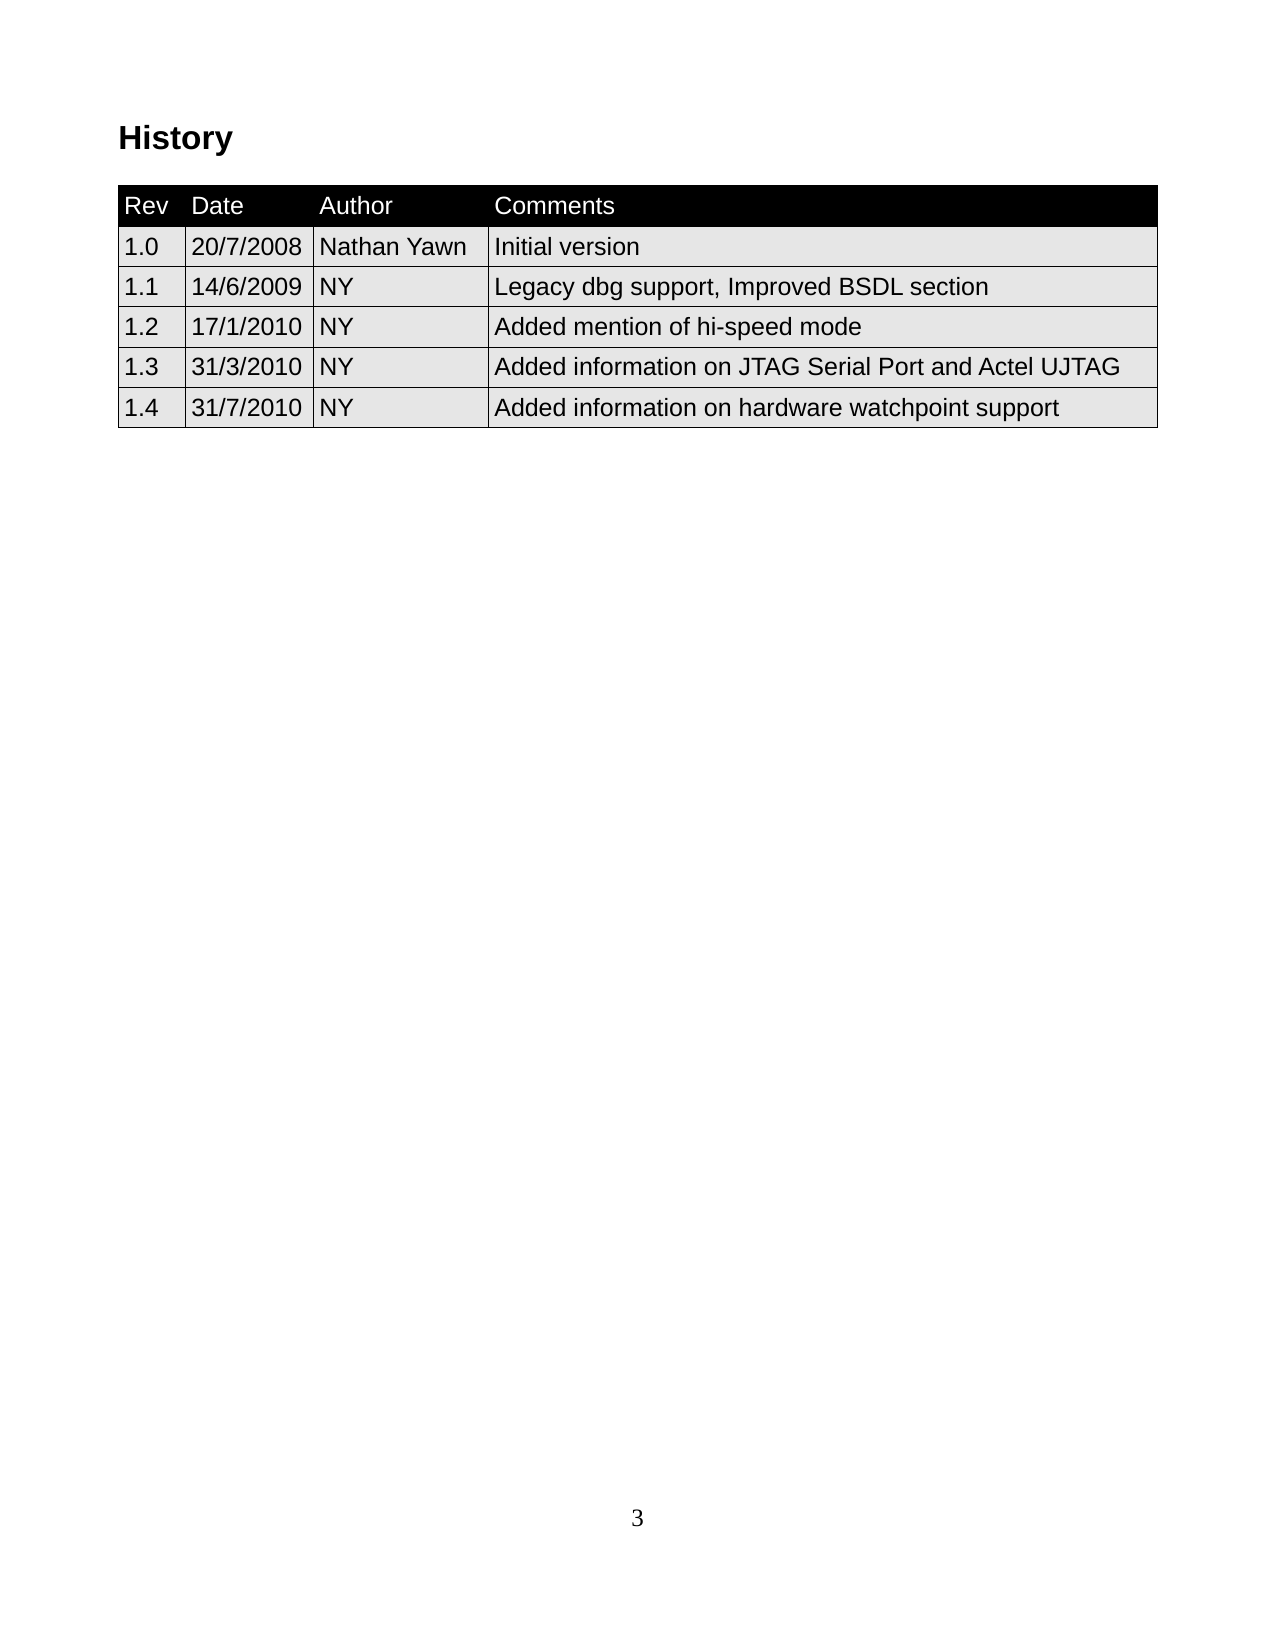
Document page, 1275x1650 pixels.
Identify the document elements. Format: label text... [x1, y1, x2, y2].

table_cell 20/7/2008 [186, 227, 313, 266]
table_cell NY [314, 348, 488, 387]
table_cell 14/6/2009 [186, 267, 313, 306]
text History [118, 118, 1157, 157]
table_cell NY [314, 267, 488, 306]
table_header Comments [489, 186, 1157, 226]
table_cell Legacy dbg support, Improved BSDL section [489, 267, 1157, 306]
table_header Author [314, 186, 488, 226]
table_cell 1.0 [119, 227, 185, 266]
table_cell 31/3/2010 [186, 348, 313, 387]
table_cell Added information on JTAG Serial Port and Actel UJTAG [489, 348, 1157, 387]
table_cell 1.2 [119, 307, 185, 347]
table_cell 1.3 [119, 348, 185, 387]
table_cell NY [314, 388, 488, 427]
table_header Date [186, 186, 313, 226]
table_cell NY [314, 307, 488, 347]
table_cell 1.4 [119, 388, 185, 427]
table_cell Initial version [489, 227, 1157, 266]
table_cell 31/7/2010 [186, 388, 313, 427]
table_cell Nathan Yawn [314, 227, 488, 266]
table_cell 17/1/2010 [186, 307, 313, 347]
table_header Rev [119, 186, 185, 226]
table_cell Added mention of hi-speed mode [489, 307, 1157, 347]
table_cell Added information on hardware watchpoint support [489, 388, 1157, 427]
table_cell 1.1 [119, 267, 185, 306]
